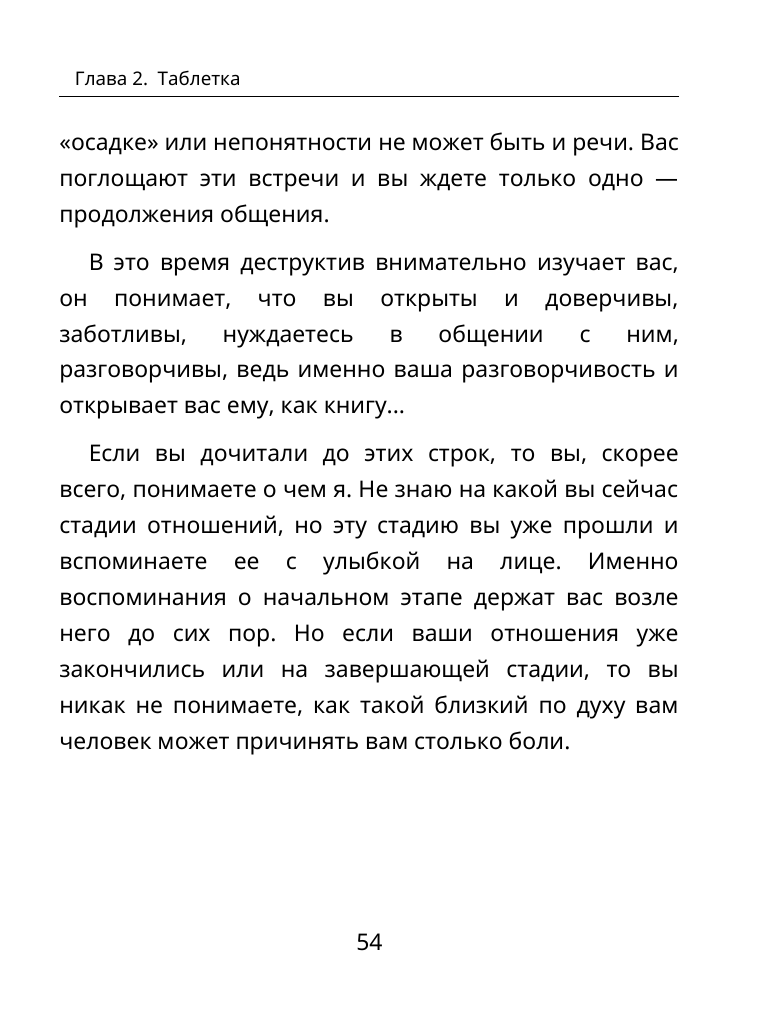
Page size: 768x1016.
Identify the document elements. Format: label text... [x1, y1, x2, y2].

text «осадке» или непонятности не может быть и речи. Вас поглощают эти встречи и вы ждете только одно — продолжения общения. [59, 126, 679, 229]
text Если вы дочитали до этих строк, то вы, скорее всего, понимаете о чем я. Не знаю на какой вы сейчас стадии отношений, но эту стадию вы уже прошли и вспоминаете ее с улыбкой на лице. Именно воспоминания о начальном этапе держат вас возле него до сих пор. Но если ваши отношения уже закончились или на завершающей стадии, то вы никак не понимаете, как такой близкий по духу вам человек может причинять вам столько боли. [59, 437, 679, 756]
text В это время деструктив внимательно изучает вас, он понимает, что вы открыты и доверчивы, заботливы, нуждаетесь в общении с ним, разговорчивы, ведь именно ваша разговорчивость и открывает вас ему, как книгу... [59, 246, 679, 421]
